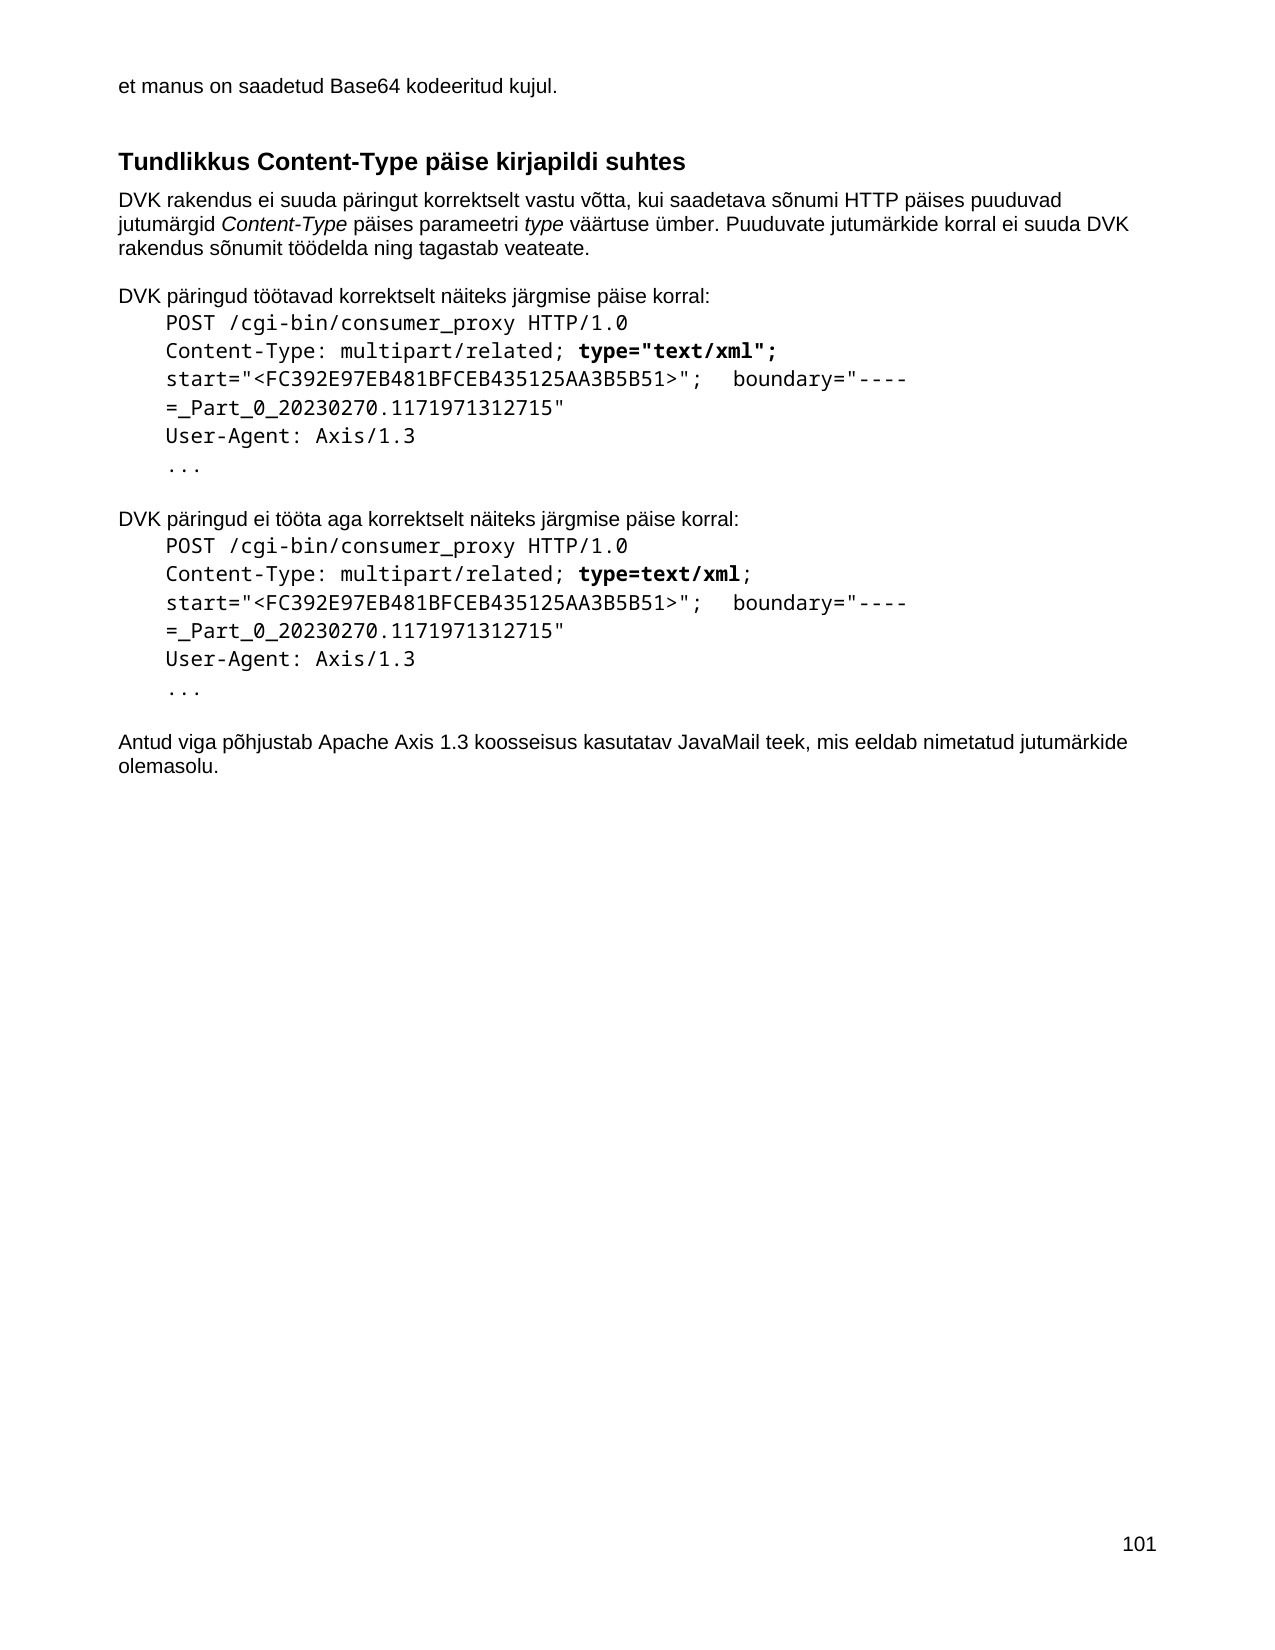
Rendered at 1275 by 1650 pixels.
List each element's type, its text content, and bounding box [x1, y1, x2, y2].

text Content-Type: multipart/related; type=text/xml; start="<FC392E97EB481BFCEB435125AA3B5B51>"; boundary="----=_Part_0_20230270.1171971312715" [165, 559, 1157, 644]
text et manus on saadetud Base64 kodeeritud kujul. [118, 74, 1157, 98]
text DVK rakendus ei suuda päringut korrektselt vastu võtta, kui saadetava sõnumi HTTP päises puuduvad jutumärgid Content-Type päises parameetri type väärtuse ümber. Puuduvate jutumärkide korral ei suuda DVK rakendus sõnumit töödelda ning tagastab veateate. [118, 188, 1157, 260]
subtitle Tundlikkus Content-Type päise kirjapildi suhtes [118, 147, 1157, 175]
text DVK päringud töötavad korrektselt näiteks järgmise päise korral: [118, 284, 1157, 308]
text POST /cgi-bin/consumer_proxy HTTP/1.0 [165, 531, 1157, 559]
text POST /cgi-bin/consumer_proxy HTTP/1.0 [165, 308, 1157, 336]
text User-Agent: Axis/1.3 [165, 421, 1157, 450]
text Antud viga põhjustab Apache Axis 1.3 koosseisus kasutatav JavaMail teek, mis eeldab nimetatud jutumärkide olemasolu. [118, 730, 1157, 778]
text Content-Type: multipart/related; type="text/xml"; start="<FC392E97EB481BFCEB435125AA3B5B51>"; boundary="----=_Part_0_20230270.1171971312715" [165, 336, 1157, 421]
text User-Agent: Axis/1.3 [165, 644, 1157, 673]
text ... [165, 450, 1157, 478]
text ... [165, 673, 1157, 701]
text DVK päringud ei tööta aga korrektselt näiteks järgmise päise korral: [118, 507, 1157, 531]
